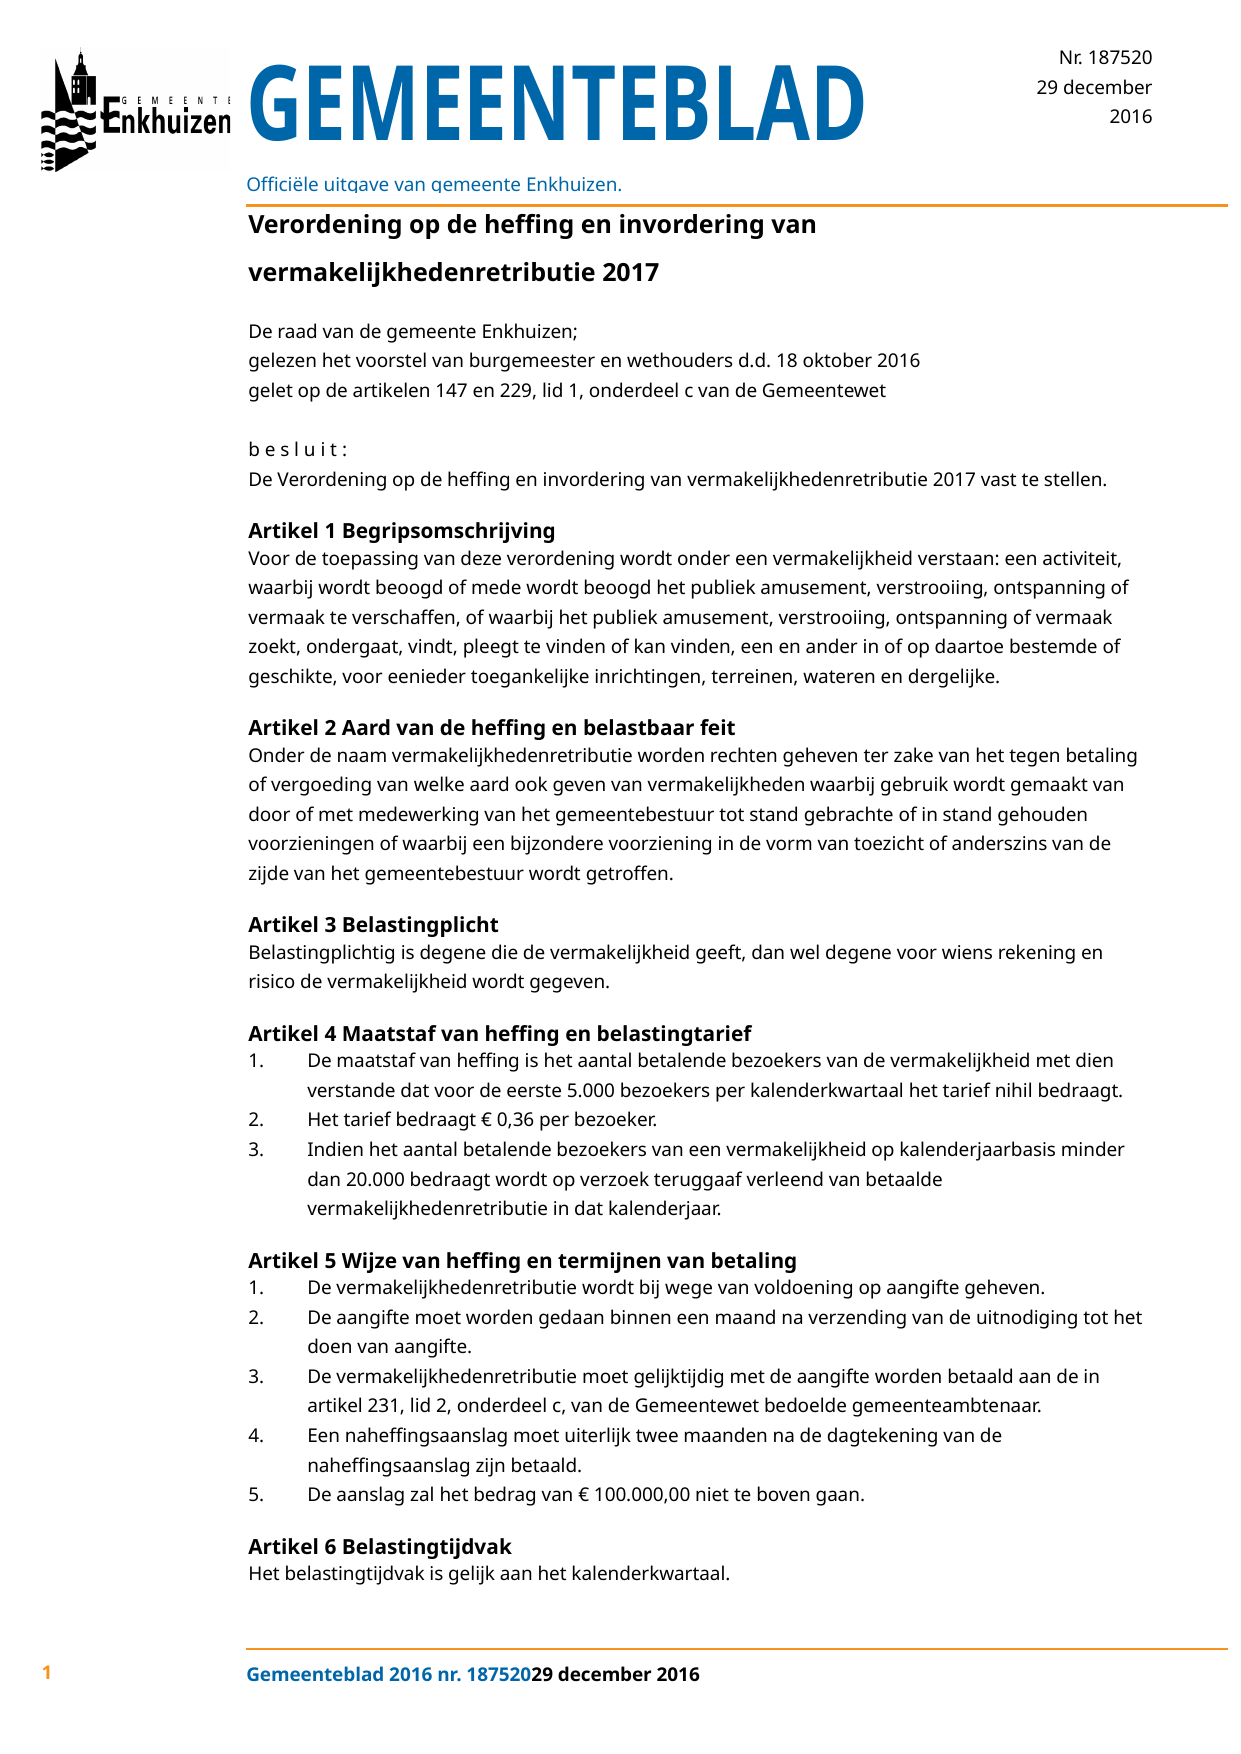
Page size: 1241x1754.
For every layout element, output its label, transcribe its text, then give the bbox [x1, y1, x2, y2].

list De aanslag zal het bedrag van € 100.000,00 niet te boven gaan. [248, 1481, 1152, 1507]
text gelet op de artikelen 147 en 229, lid 1, onderdeel c van de Gemeentewet [248, 377, 1152, 403]
text Belastingplichtig is degene die de vermakelijkheid geeft, dan wel degene voor wiens rekening en risico de vermakelijkheid wordt gegeven. [248, 939, 1152, 994]
list Het tarief bedraagt € 0,36 per bezoeker. [248, 1107, 1152, 1132]
list De vermakelijkhedenretributie wordt bij wege van voldoening op aangifte geheven. [248, 1274, 1152, 1300]
picture [41, 47, 231, 172]
text gelezen het voorstel van burgemeester en wethouders d.d. 18 oktober 2016 [248, 347, 1152, 373]
text Verordening op de heffing en invordering van vermakelijkhedenretributie 2017 [248, 207, 1152, 288]
text De raad van de gemeente Enkhuizen; [248, 318, 1152, 344]
text Artikel 4 Maatstaf van heffing en belastingtarief [248, 1019, 1152, 1047]
list Indien het aantal betalende bezoekers van een vermakelijkheid op kalenderjaarbasis minder dan 20.000 bedraagt wordt op verzoek teruggaaf verleend van betaalde vermakelijkhedenretributie in dat kalenderjaar. [248, 1136, 1152, 1221]
text Artikel 5 Wijze van heffing en termijnen van betaling [248, 1246, 1152, 1274]
text Artikel 6 Belastingtijdvak [248, 1532, 1152, 1560]
text De Verordening op de heffing en invordering van vermakelijkhedenretributie 2017 vast te stellen. [248, 466, 1152, 492]
text Artikel 1 Begripsomschrijving [248, 516, 1152, 545]
list De maatstaf van heffing is het aantal betalende bezoekers van de vermakelijkheid met dien verstande dat voor de eerste 5.000 bezoekers per kalenderkwartaal het tarief nihil bedraagt. [248, 1047, 1152, 1103]
list Een naheffingsaanslag moet uiterlijk twee maanden na de dagtekening van de naheffingsaanslag zijn betaald. [248, 1422, 1152, 1477]
text Het belastingtijdvak is gelijk aan het kalenderkwartaal. [248, 1560, 1152, 1586]
list De vermakelijkhedenretributie moet gelijktijdig met de aangifte worden betaald aan de in artikel 231, lid 2, onderdeel c, van de Gemeentewet bedoelde gemeenteambtenaar. [248, 1363, 1152, 1418]
text Onder de naam vermakelijkhedenretributie worden rechten geheven ter zake van het tegen betaling of vergoeding van welke aard ook geven van vermakelijkheden waarbij gebruik wordt gemaakt van door of met medewerking van het gemeentebestuur tot stand gebrachte of in stand gehouden voorzieningen of waarbij een bijzondere voorziening in de vorm van toezicht of anderszins van de zijde van het gemeentebestuur wordt getroffen. [248, 742, 1152, 886]
text Voor de toepassing van deze verordening wordt onder een vermakelijkheid verstaan: een activiteit, waarbij wordt beoogd of mede wordt beoogd het publiek amusement, verstrooiing, ontspanning of vermaak te verschaffen, of waarbij het publiek amusement, verstrooiing, ontspanning of vermaak zoekt, ondergaat, vindt, pleegt te vinden of kan vinden, een en ander in of op daartoe bestemde of geschikte, voor eenieder toegankelijke inrichtingen, terreinen, wateren en dergelijke. [248, 545, 1152, 689]
list De aangifte moet worden gedaan binnen een maand na verzending van de uitnodiging tot het doen van aangifte. [248, 1304, 1152, 1359]
text Artikel 2 Aard van de heffing en belastbaar feit [248, 713, 1152, 742]
text Artikel 3 Belastingplicht [248, 911, 1152, 939]
text b e s l u i t : [248, 436, 1152, 462]
